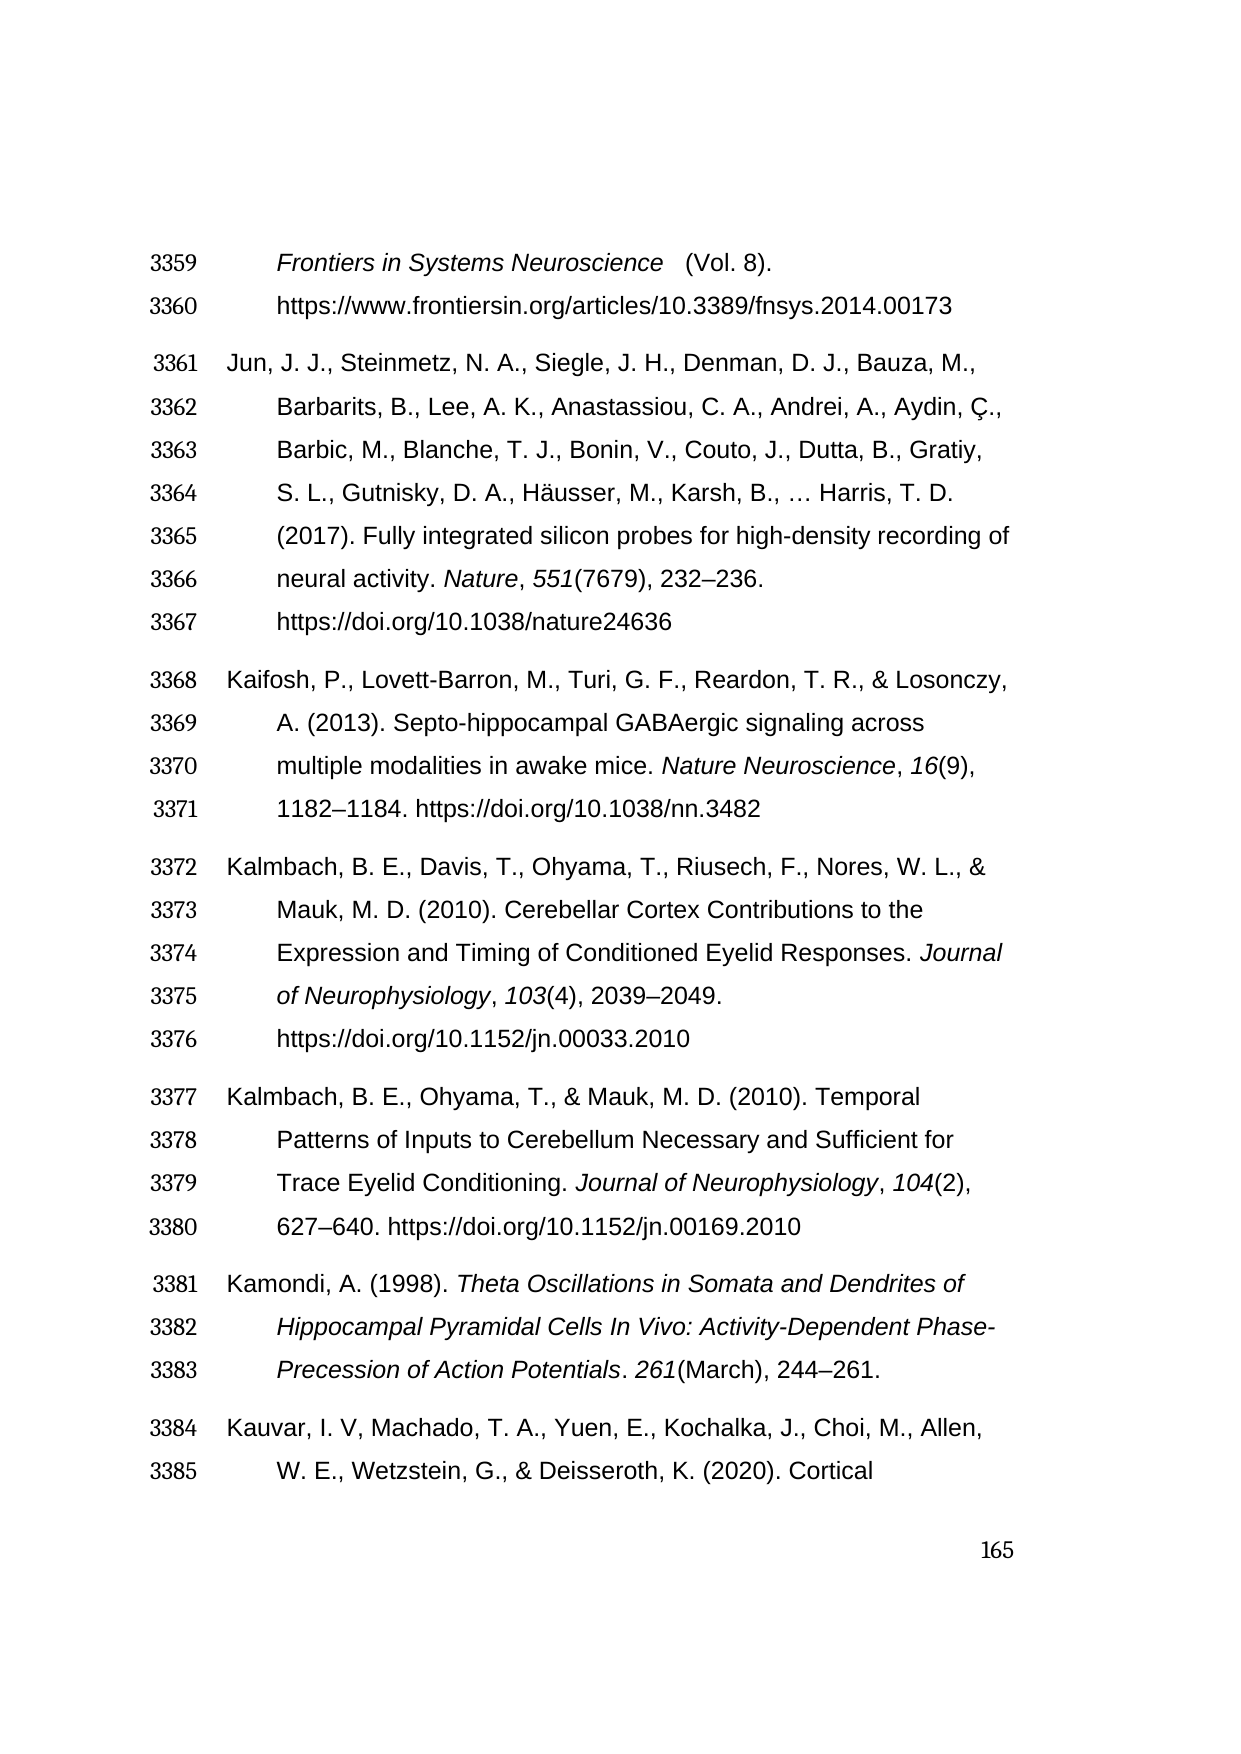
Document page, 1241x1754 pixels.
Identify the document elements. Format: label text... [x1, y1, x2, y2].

text Kauvar, I. V, Machado, T. A., Yuen, E., Kochalka, J., Choi, M., Allen, W. E., Wetzstein, G., & Deisseroth, K. (2020). Cortical [226, 1413, 1014, 1485]
text Jun, J. J., Steinmetz, N. A., Siegle, J. H., Denman, D. J., Bauza, M., Barbarits, B., Lee, A. K., Anastassiou, C. A., Andrei, A., Aydin, Ç., Barbic, M., Blanche, T. J., Bonin, V., Couto, J., Dutta, B., Gratiy, S. L., Gutnisky, D. A., Häusser, M., Karsh, B., … Harris, T. D. (2017). Fully integrated silicon probes for high-density recording of neural activity. Nature, 551(7679), 232–236. https://doi.org/10.1038/nature24636 [226, 348, 1014, 636]
text Kamondi, A. (1998). Theta Oscillations in Somata and Dendrites of Hippocampal Pyramidal Cells In Vivo: Activity-Dependent Phase-Precession of Action Potentials. 261(March), 244–261. [226, 1269, 1014, 1384]
text Kalmbach, B. E., Ohyama, T., & Mauk, M. D. (2010). Temporal Patterns of Inputs to Cerebellum Necessary and Sufficient for Trace Eyelid Conditioning. Journal of Neurophysiology, 104(2), 627–640. https://doi.org/10.1152/jn.00169.2010 [226, 1082, 1014, 1240]
text Frontiers in Systems Neuroscience (Vol. 8). https://www.frontiersin.org/articles/10.3389/fnsys.2014.00173 [226, 248, 1014, 319]
text Kaifosh, P., Lovett-Barron, M., Turi, G. F., Reardon, T. R., & Losonczy, A. (2013). Septo-hippocampal GABAergic signaling across multiple modalities in awake mice. Nature Neuroscience, 16(9), 1182–1184. https://doi.org/10.1038/nn.3482 [226, 665, 1014, 823]
text Kalmbach, B. E., Davis, T., Ohyama, T., Riusech, F., Nores, W. L., & Mauk, M. D. (2010). Cerebellar Cortex Contributions to the Expression and Timing of Conditioned Eyelid Responses. Journal of Neurophysiology, 103(4), 2039–2049. https://doi.org/10.1152/jn.00033.2010 [226, 852, 1014, 1053]
